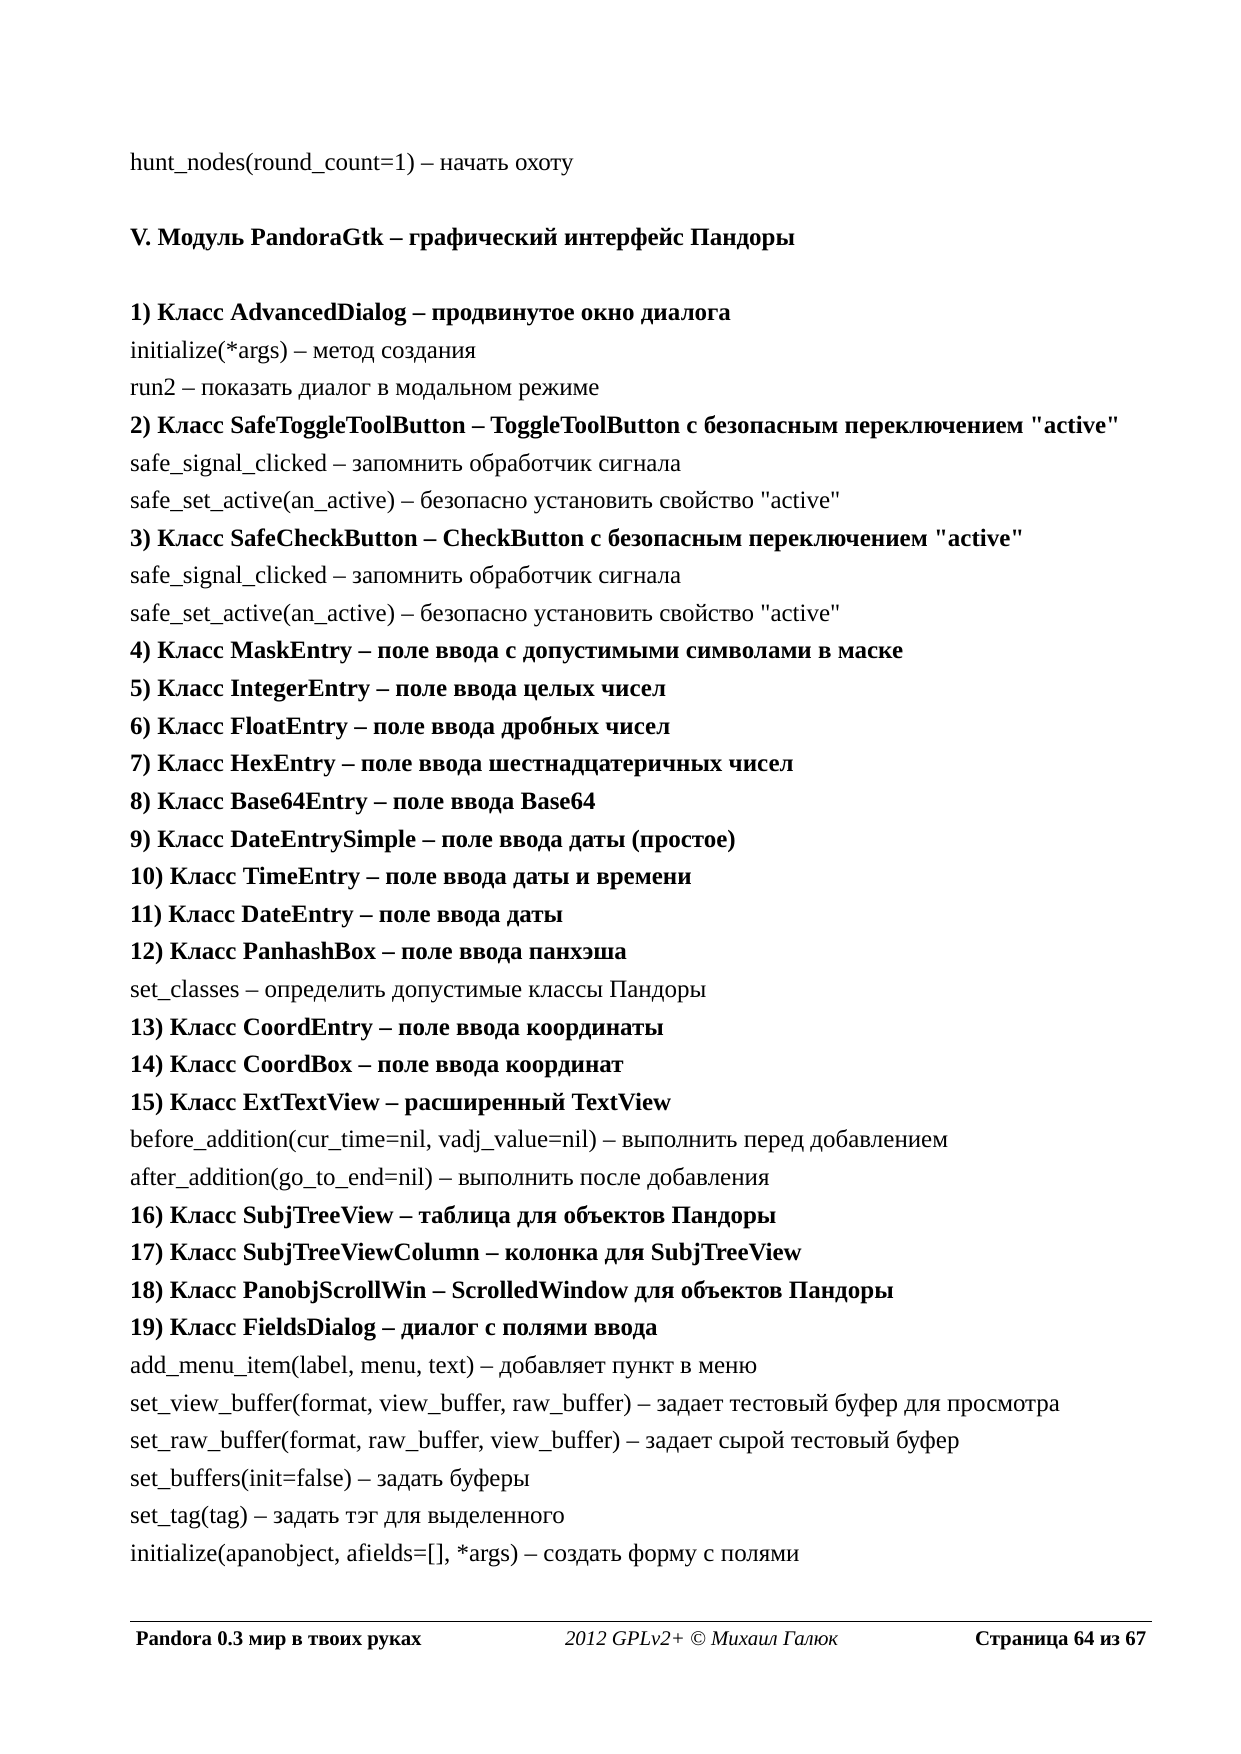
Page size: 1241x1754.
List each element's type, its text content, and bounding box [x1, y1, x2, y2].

text before_addition(cur_time=nil, vadj_value=nil) – выполнить перед добавлением [130, 1124, 1152, 1153]
text initialize(apanobject, afields=[], *args) – создать форму с полями [130, 1538, 1152, 1567]
text set_buffers(init=false) – задать буферы [130, 1463, 1152, 1492]
text after_addition(go_to_end=nil) – выполнить после добавления [130, 1162, 1152, 1191]
text safe_signal_clicked – запомнить обработчик сигнала [130, 560, 1152, 589]
text set_tag(tag) – задать тэг для выделенного [130, 1501, 1152, 1529]
text set_raw_buffer(format, raw_buffer, view_buffer) – задает сырой тестовый буфер [130, 1425, 1152, 1454]
text 2) Класс SafeToggleToolButton – ToggleToolButton с безопасным переключением "active" [130, 410, 1152, 439]
text 15) Класс ExtTextView – расширенный TextView [130, 1087, 1152, 1116]
text 5) Класс IntegerEntry – поле ввода целых чисел [130, 673, 1152, 702]
text 12) Класс PanhashBox – поле ввода панхэша [130, 936, 1152, 965]
text add_menu_item(label, menu, text) – добавляет пункт в меню [130, 1350, 1152, 1379]
text V. Модуль PandoraGtk – графический интерфейс Пандоры [130, 222, 1152, 251]
text 7) Класс HexEntry – поле ввода шестнадцатеричных чисел [130, 748, 1152, 777]
text 4) Класс MaskEntry – поле ввода с допустимыми символами в маске [130, 636, 1152, 664]
text 1) Класс AdvancedDialog – продвинутое окно диалога [130, 297, 1152, 326]
text 8) Класс Base64Entry – поле ввода Base64 [130, 786, 1152, 815]
text 10) Класс TimeEntry – поле ввода даты и времени [130, 861, 1152, 890]
text run2 – показать диалог в модальном режиме [130, 372, 1152, 401]
text initialize(*args) – метод создания [130, 335, 1152, 363]
text set_view_buffer(format, view_buffer, raw_buffer) – задает тестовый буфер для просмотра [130, 1388, 1152, 1416]
text 6) Класс FloatEntry – поле ввода дробных чисел [130, 711, 1152, 739]
text hunt_nodes(round_count=1) – начать охоту [130, 147, 1152, 176]
text 3) Класс SafeCheckButton – CheckButton с безопасным переключением "active" [130, 523, 1152, 552]
text 16) Класс SubjTreeView – таблица для объектов Пандоры [130, 1200, 1152, 1228]
text 19) Класс FieldsDialog – диалог с полями ввода [130, 1312, 1152, 1341]
text 14) Класс CoordBox – поле ввода координат [130, 1049, 1152, 1078]
text 17) Класс SubjTreeViewColumn – колонка для SubjTreeView [130, 1237, 1152, 1266]
text safe_set_active(an_active) – безопасно установить свойство "active" [130, 598, 1152, 627]
text 9) Класс DateEntrySimple – поле ввода даты (простое) [130, 824, 1152, 852]
text safe_set_active(an_active) – безопасно установить свойство "active" [130, 485, 1152, 514]
text safe_signal_clicked – запомнить обработчик сигнала [130, 448, 1152, 476]
text 18) Класс PanobjScrollWin – ScrolledWindow для объектов Пандоры [130, 1275, 1152, 1304]
text 11) Класс DateEntry – поле ввода даты [130, 899, 1152, 928]
text 13) Класс CoordEntry – поле ввода координаты [130, 1012, 1152, 1040]
text set_classes – определить допустимые классы Пандоры [130, 974, 1152, 1003]
